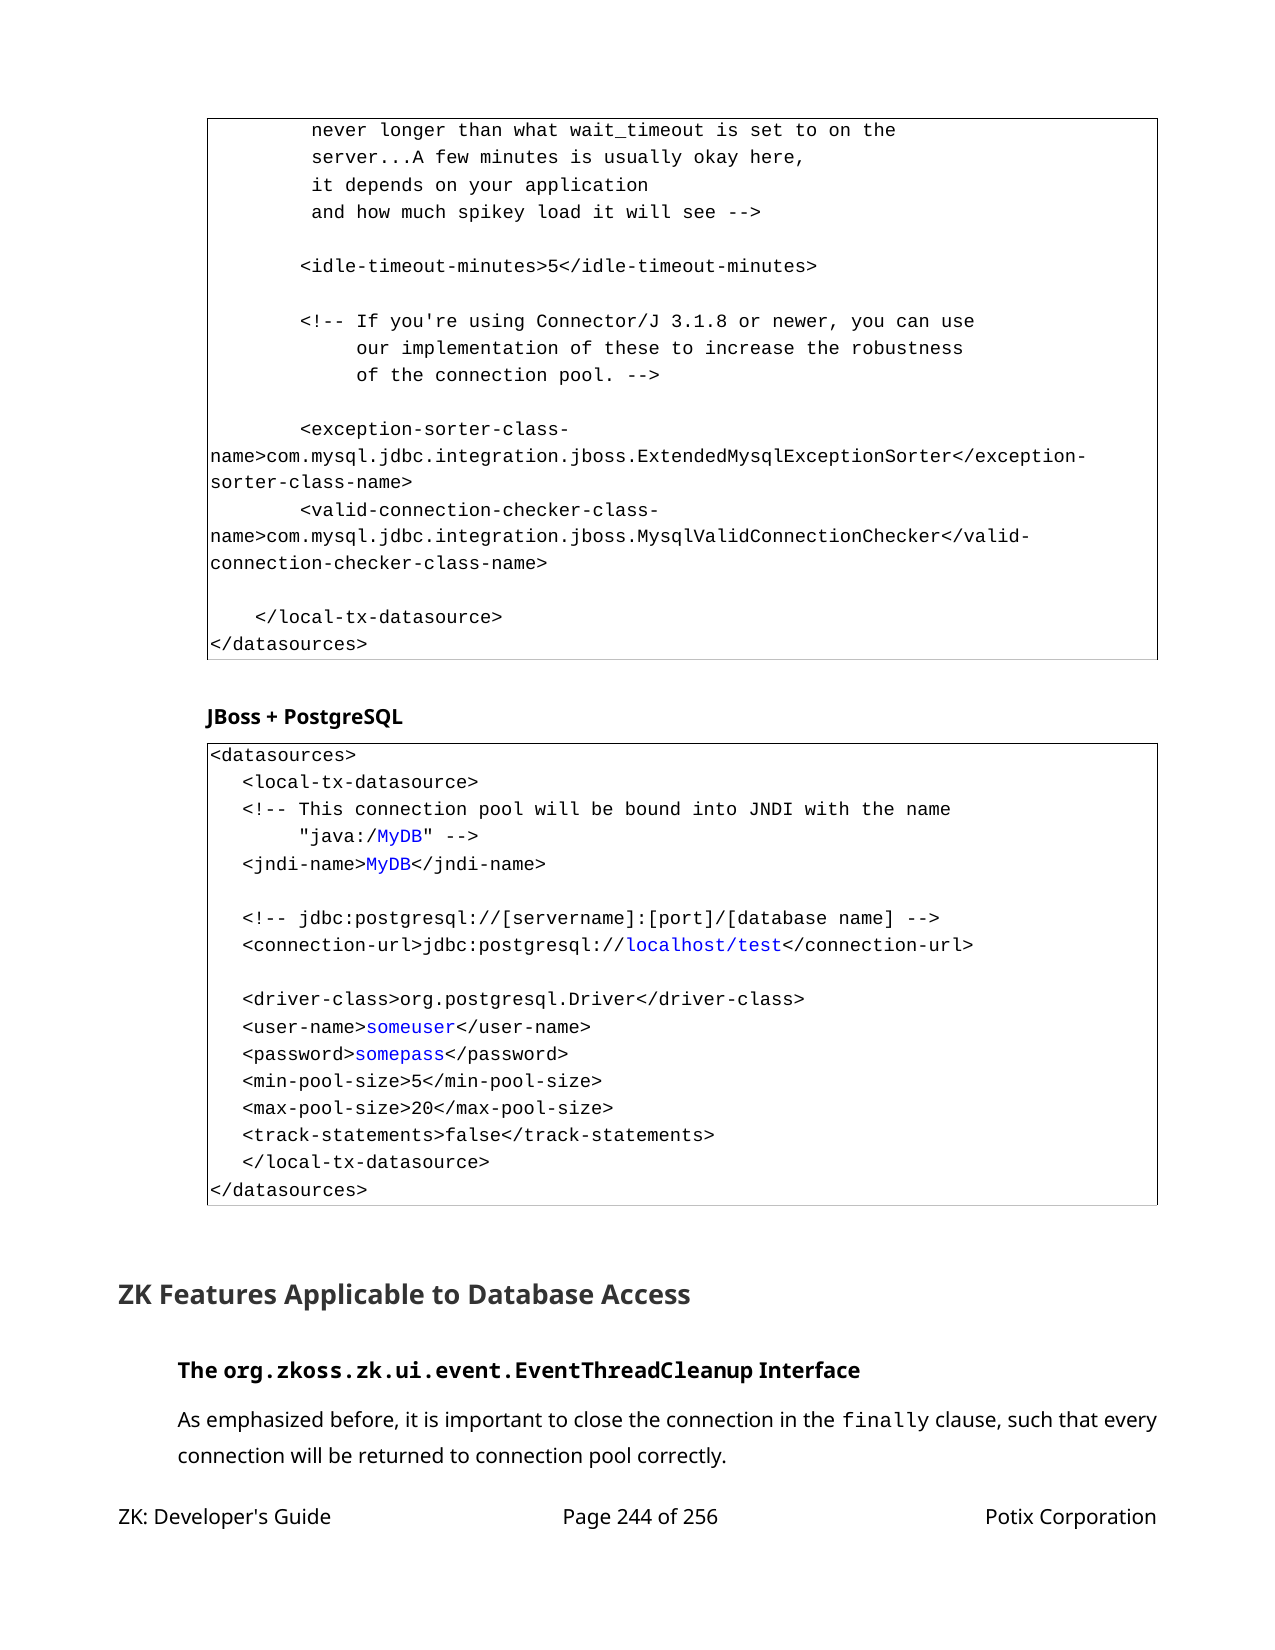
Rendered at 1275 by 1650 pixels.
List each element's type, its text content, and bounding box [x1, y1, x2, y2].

subtitle ZK Features Applicable to Database Access [118, 1276, 1157, 1312]
text <!-- This connection pool will be bound into JNDI with the name [208, 797, 1157, 821]
text <exception-sorter-class-name>com.mysql.jdbc.integration.jboss.ExtendedMysqlExceptionSorter</exception-sorter-class-name> [208, 417, 1157, 494]
text </datasources> [208, 632, 1157, 659]
text </local-tx-datasource> [208, 605, 1157, 629]
text "java:/MyDB" --> [208, 824, 1157, 848]
text <password>somepass</password> [208, 1042, 1157, 1066]
text <max-pool-size>20</max-pool-size> [208, 1096, 1157, 1120]
text <track-statements>false</track-statements> [208, 1123, 1157, 1147]
text server...A few minutes is usually okay here, [208, 145, 1157, 169]
text <jndi-name>MyDB</jndi-name> [208, 851, 1157, 876]
subtitle JBoss + PostgreSQL [207, 702, 1157, 730]
text <user-name>someuser</user-name> [208, 1014, 1157, 1039]
text <valid-connection-checker-class-name>com.mysql.jdbc.integration.jboss.MysqlValidConnectionChecker</valid-connection-checker-class-name> [208, 497, 1157, 575]
text <idle-timeout-minutes>5</idle-timeout-minutes> [208, 254, 1157, 278]
text As emphasized before, it is important to close the connection in the finally clause, such that every connection will be returned to connection pool correctly. [177, 1406, 1157, 1469]
subtitle The org.zkoss.zk.ui.event.EventThreadCleanup Interface [177, 1355, 1157, 1385]
text of the connection pool. --> [208, 363, 1157, 387]
text <connection-url>jdbc:postgresql://localhost/test</connection-url> [208, 933, 1157, 957]
text <datasources> [208, 744, 1157, 767]
text <local-tx-datasource> [208, 770, 1157, 794]
text <driver-class>org.postgresql.Driver</driver-class> [208, 987, 1157, 1012]
text never longer than what wait_timeout is set to on the [208, 119, 1157, 142]
text <min-pool-size>5</min-pool-size> [208, 1069, 1157, 1093]
text </datasources> [208, 1178, 1157, 1205]
text our implementation of these to increase the robustness [208, 336, 1157, 360]
text <!-- jdbc:postgresql://[servername]:[port]/[database name] --> [208, 906, 1157, 930]
text <!-- If you're using Connector/J 3.1.8 or newer, you can use [208, 308, 1157, 333]
text </local-tx-datasource> [208, 1150, 1157, 1175]
text and how much spikey load it will see --> [208, 200, 1157, 224]
text it depends on your application [208, 172, 1157, 197]
